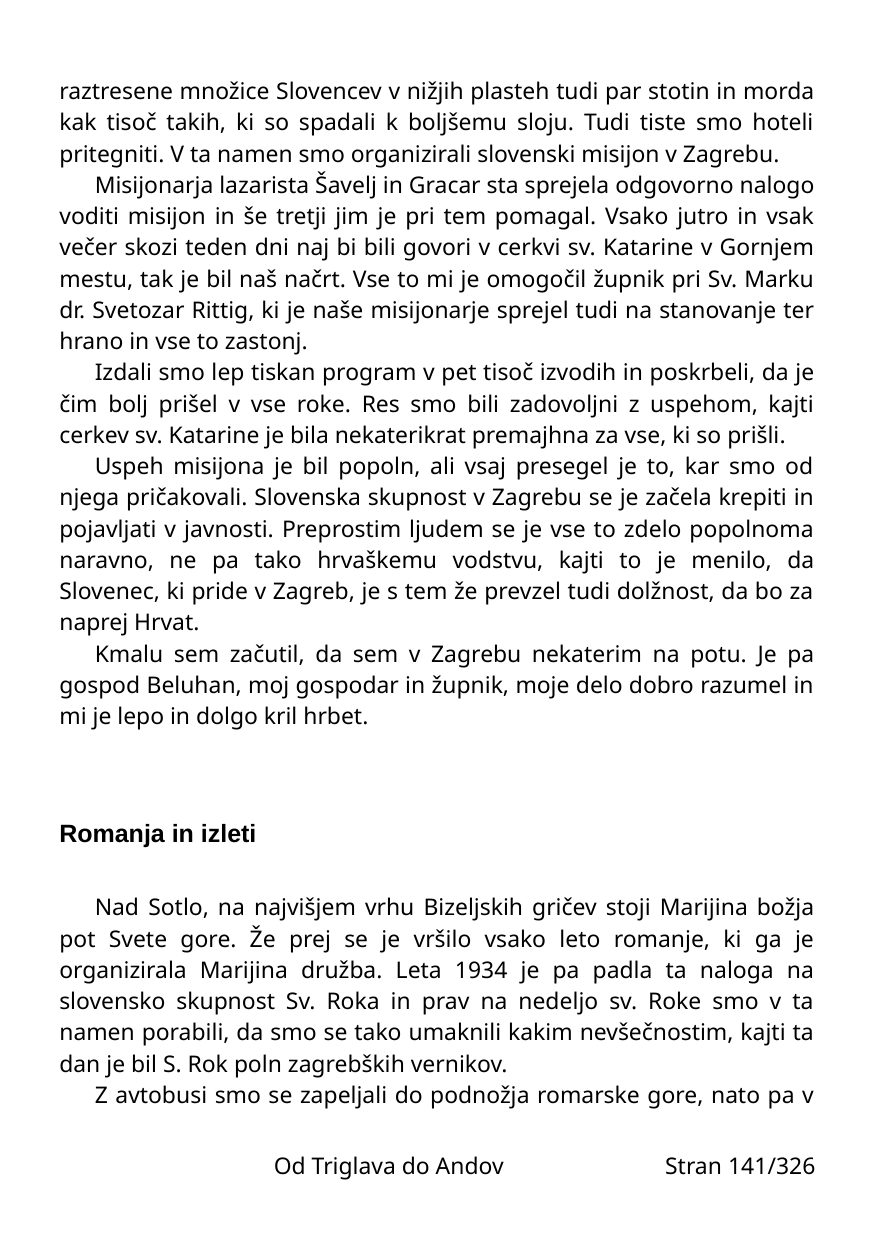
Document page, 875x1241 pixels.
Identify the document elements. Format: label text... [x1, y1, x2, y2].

subtitle Romanja in izleti [59, 819, 815, 847]
text Misijonarja lazarista Šavelj in Gracar sta sprejela odgovorno nalogo voditi misijon in še tretji jim je pri tem pomagal. Vsako jutro in vsak večer skozi teden dni naj bi bili govori v cerkvi sv. Katarine v Gornjem mestu, tak je bil naš načrt. Vse to mi je omogočil župnik pri Sv. Marku dr. Svetozar Rittig, ki je naše misijonarje sprejel tudi na stanovanje ter hrano in vse to zastonj. [59, 169, 815, 356]
text Izdali smo lep tiskan program v pet tisoč izvodih in poskrbeli, da je čim bolj prišel v vse roke. Res smo bili zadovoljni z uspehom, kajti cerkev sv. Katarine je bila nekaterikrat premajhna za vse, ki so prišli. [59, 356, 815, 450]
text Uspeh misijona je bil popoln, ali vsaj presegel je to, kar smo od njega pričakovali. Slovenska skupnost v Zagrebu se je začela krepiti in pojavljati v javnosti. Preprostim ljudem se je vse to zdelo popolnoma naravno, ne pa tako hrvaškemu vodstvu, kajti to je menilo, da Slovenec, ki pride v Zagreb, je s tem že prevzel tudi dolžnost, da bo za naprej Hrvat. [59, 450, 815, 637]
text Z avtobusi smo se zapeljali do podnožja romarske gore, nato pa v [59, 1079, 815, 1110]
text Nad Sotlo, na najvišjem vrhu Bizeljskih gričev stoji Marijina božja pot Svete gore. Že prej se je vršilo vsako leto romanje, ki ga je organizirala Marijina družba. Leta 1934 je pa padla ta naloga na slovensko skupnost Sv. Roka in prav na nedeljo sv. Roke smo v ta namen porabili, da smo se tako umaknili kakim nevšečnostim, kajti ta dan je bil S. Rok poln zagrebških vernikov. [59, 891, 815, 1079]
text Kmalu sem začutil, da sem v Zagrebu nekaterim na potu. Je pa gospod Beluhan, moj gospodar in župnik, moje delo dobro razumel in mi je lepo in dolgo kril hrbet. [59, 637, 815, 731]
text raztresene množice Slovencev v nižjih plasteh tudi par stotin in morda kak tisoč takih, ki so spadali k boljšemu sloju. Tudi tiste smo hoteli pritegniti. V ta namen smo organizirali slovenski misijon v Zagrebu. [59, 75, 815, 169]
